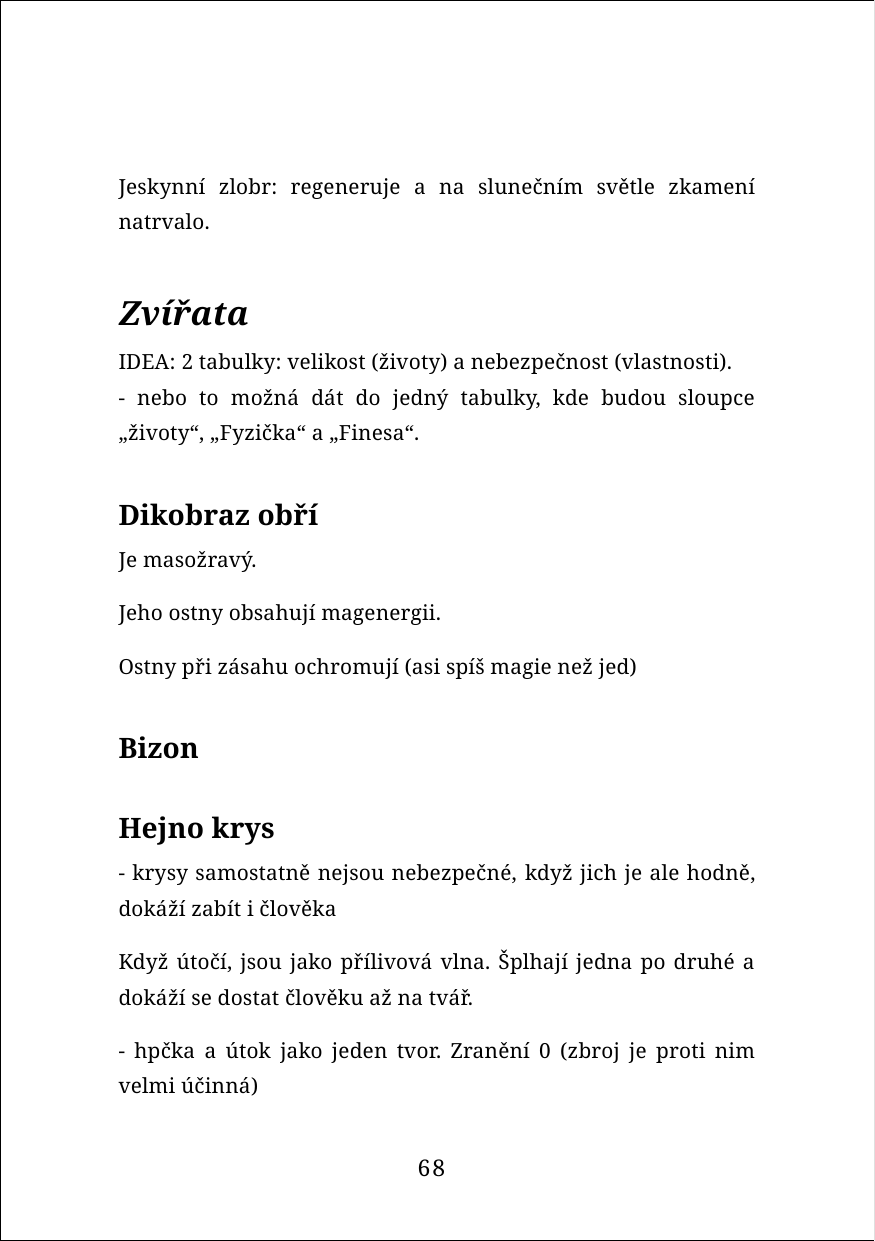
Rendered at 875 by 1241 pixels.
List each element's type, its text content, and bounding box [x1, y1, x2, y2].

text Je masožravý. [118, 545, 756, 574]
text - krysy samostatně nejsou nebezpečné, když jich je ale hodně, dokáží zabít i člověka [118, 858, 756, 922]
subtitle Bizon [118, 729, 756, 767]
text Ostny při zásahu ochromují (asi spíš magie než jed) [118, 652, 756, 680]
subtitle Hejno krys [118, 808, 756, 847]
text - hpčka a útok jako jeden tvor. Zranění 0 (zbroj je proti nim velmi účinná) [118, 1036, 756, 1100]
text Když útočí, jsou jako přílivová vlna. Šplhají jedna po druhé a dokáží se dostat člověku až na tvář. [118, 947, 756, 1011]
text Jeho ostny obsahují magenergii. [118, 598, 756, 627]
text Jeskynní zlobr: regeneruje a na slunečním světle zkamení natrvalo. [118, 172, 756, 236]
subtitle Zvířata [118, 290, 756, 336]
text IDEA: 2 tabulky: velikost (životy) a nebezpečnost (vlastnosti). - nebo to možná dát do jedný tabulky, kde budou sloupce „životy“, „Fyzička“ a „Finesa“. [118, 347, 756, 447]
subtitle Dikobraz obří [118, 495, 756, 533]
